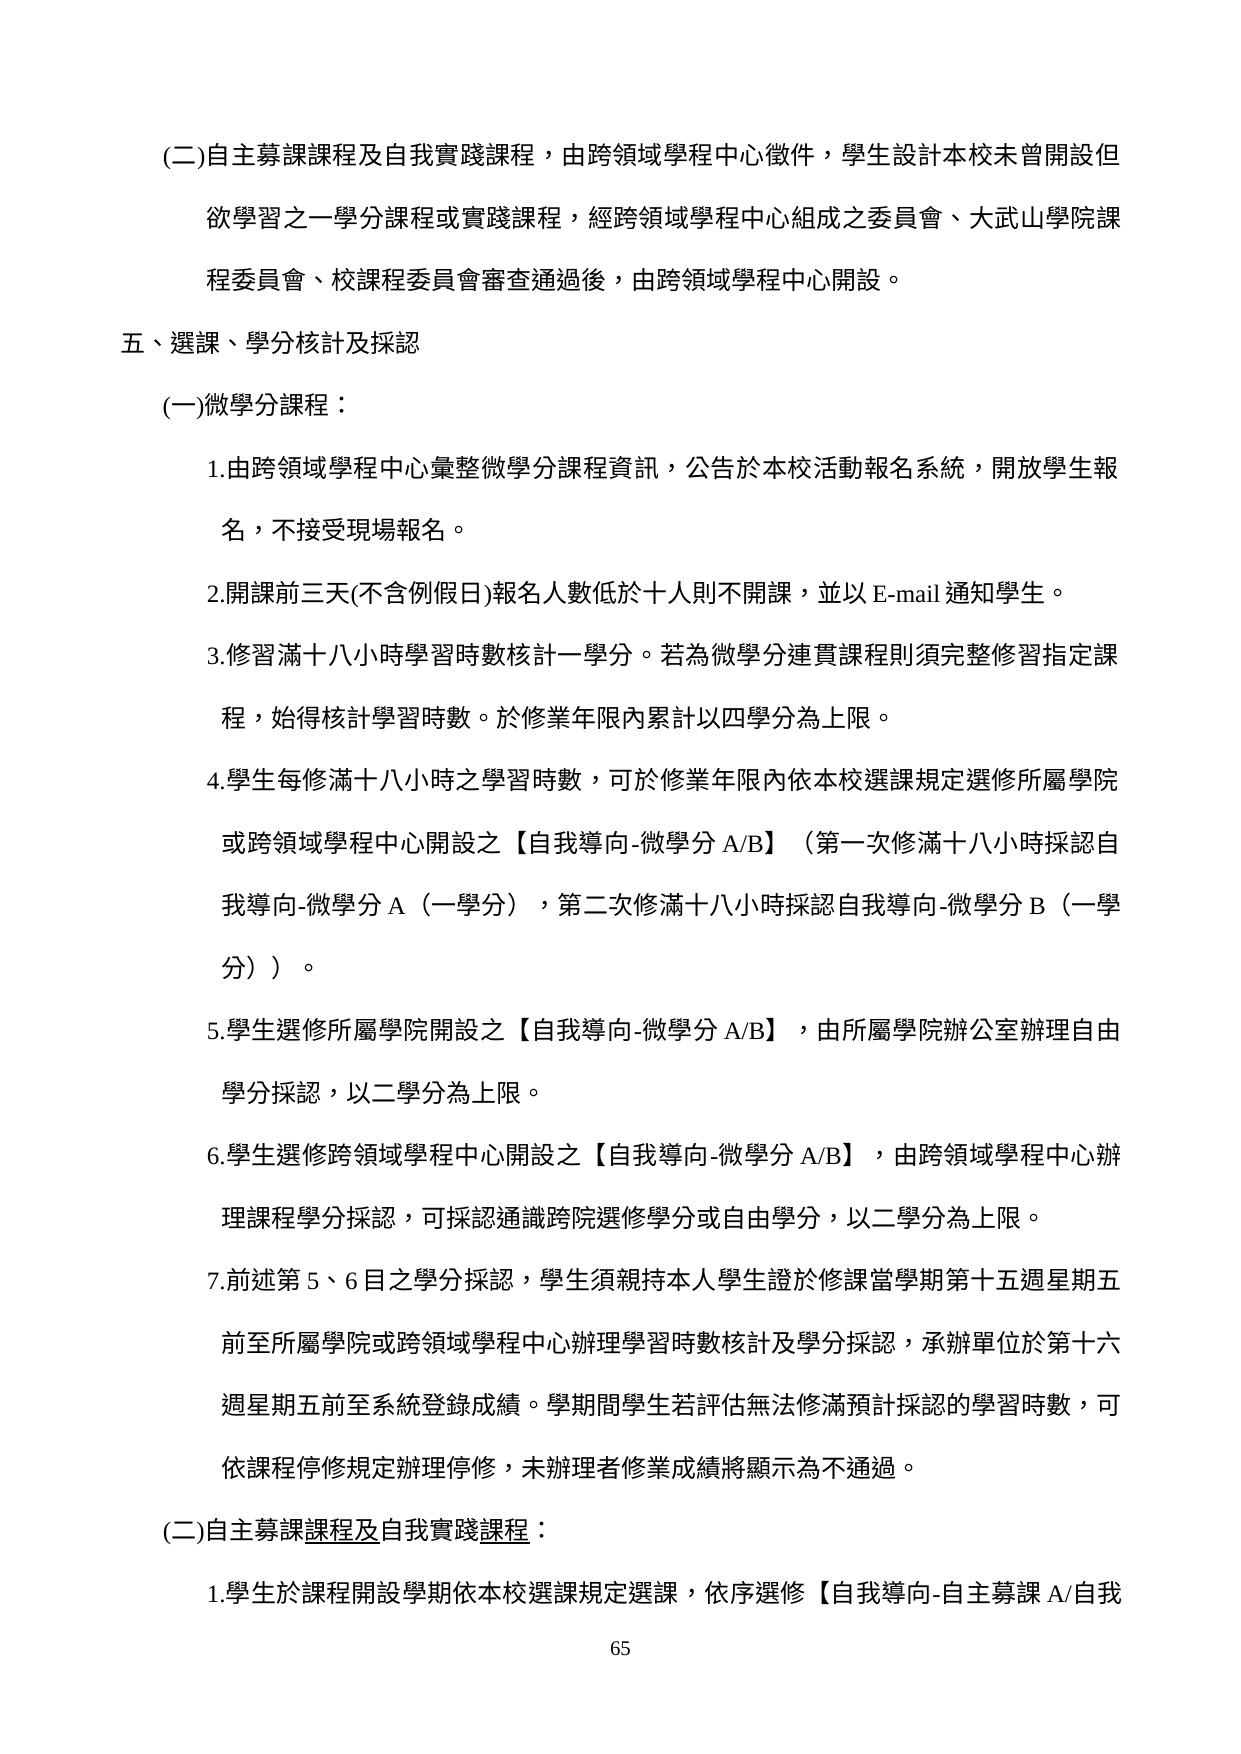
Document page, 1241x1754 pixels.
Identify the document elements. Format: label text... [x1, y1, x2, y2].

text 1.由跨領域學程中心彙整微學分課程資訊，公告於本校活動報名系統，開放學生報名，不接受現場報名。 [207, 425, 1122, 550]
text (一)微學分課程： [162, 362, 1122, 425]
text 7.前述第5、6目之學分採認，學生須親持本人學生證於修課當學期第十五週星期五前至所屬學院或跨領域學程中心辦理學習時數核計及學分採認，承辦單位於第十六週星期五前至系統登錄成績。學期間學生若評估無法修滿預計採認的學習時數，可依課程停修規定辦理停修，未辦理者修業成績將顯示為不通過。 [207, 1237, 1122, 1487]
text 2.開課前三天(不含例假日)報名人數低於十人則不開課，並以E-mail通知學生。 [207, 550, 1122, 612]
text 6.學生選修跨領域學程中心開設之【自我導向-微學分A/B】，由跨領域學程中心辦理課程學分採認，可採認通識跨院選修學分或自由學分，以二學分為上限。 [207, 1112, 1122, 1237]
text 3.修習滿十八小時學習時數核計一學分。若為微學分連貫課程則須完整修習指定課程，始得核計學習時數。於修業年限內累計以四學分為上限。 [207, 612, 1122, 737]
text 1.學生於課程開設學期依本校選課規定選課，依序選修【自我導向-自主募課A/自我 [207, 1550, 1122, 1612]
text (二)自主募課課程及自我實踐課程： [163, 1487, 1122, 1550]
text 五、選課、學分核計及採認 [120, 300, 1122, 362]
text 5.學生選修所屬學院開設之【自我導向-微學分A/B】，由所屬學院辦公室辦理自由學分採認，以二學分為上限。 [207, 987, 1122, 1112]
text (二)自主募課課程及自我實踐課程，由跨領域學程中心徵件，學生設計本校未曾開設但欲學習之一學分課程或實踐課程，經跨領域學程中心組成之委員會、大武山學院課程委員會、校課程委員會審查通過後，由跨領域學程中心開設。 [163, 112, 1122, 300]
text 4.學生每修滿十八小時之學習時數，可於修業年限內依本校選課規定選修所屬學院或跨領域學程中心開設之【自我導向-微學分A/B】（第一次修滿十八小時採認自我導向-微學分A（一學分），第二次修滿十八小時採認自我導向-微學分B（一學分））。 [207, 737, 1122, 987]
